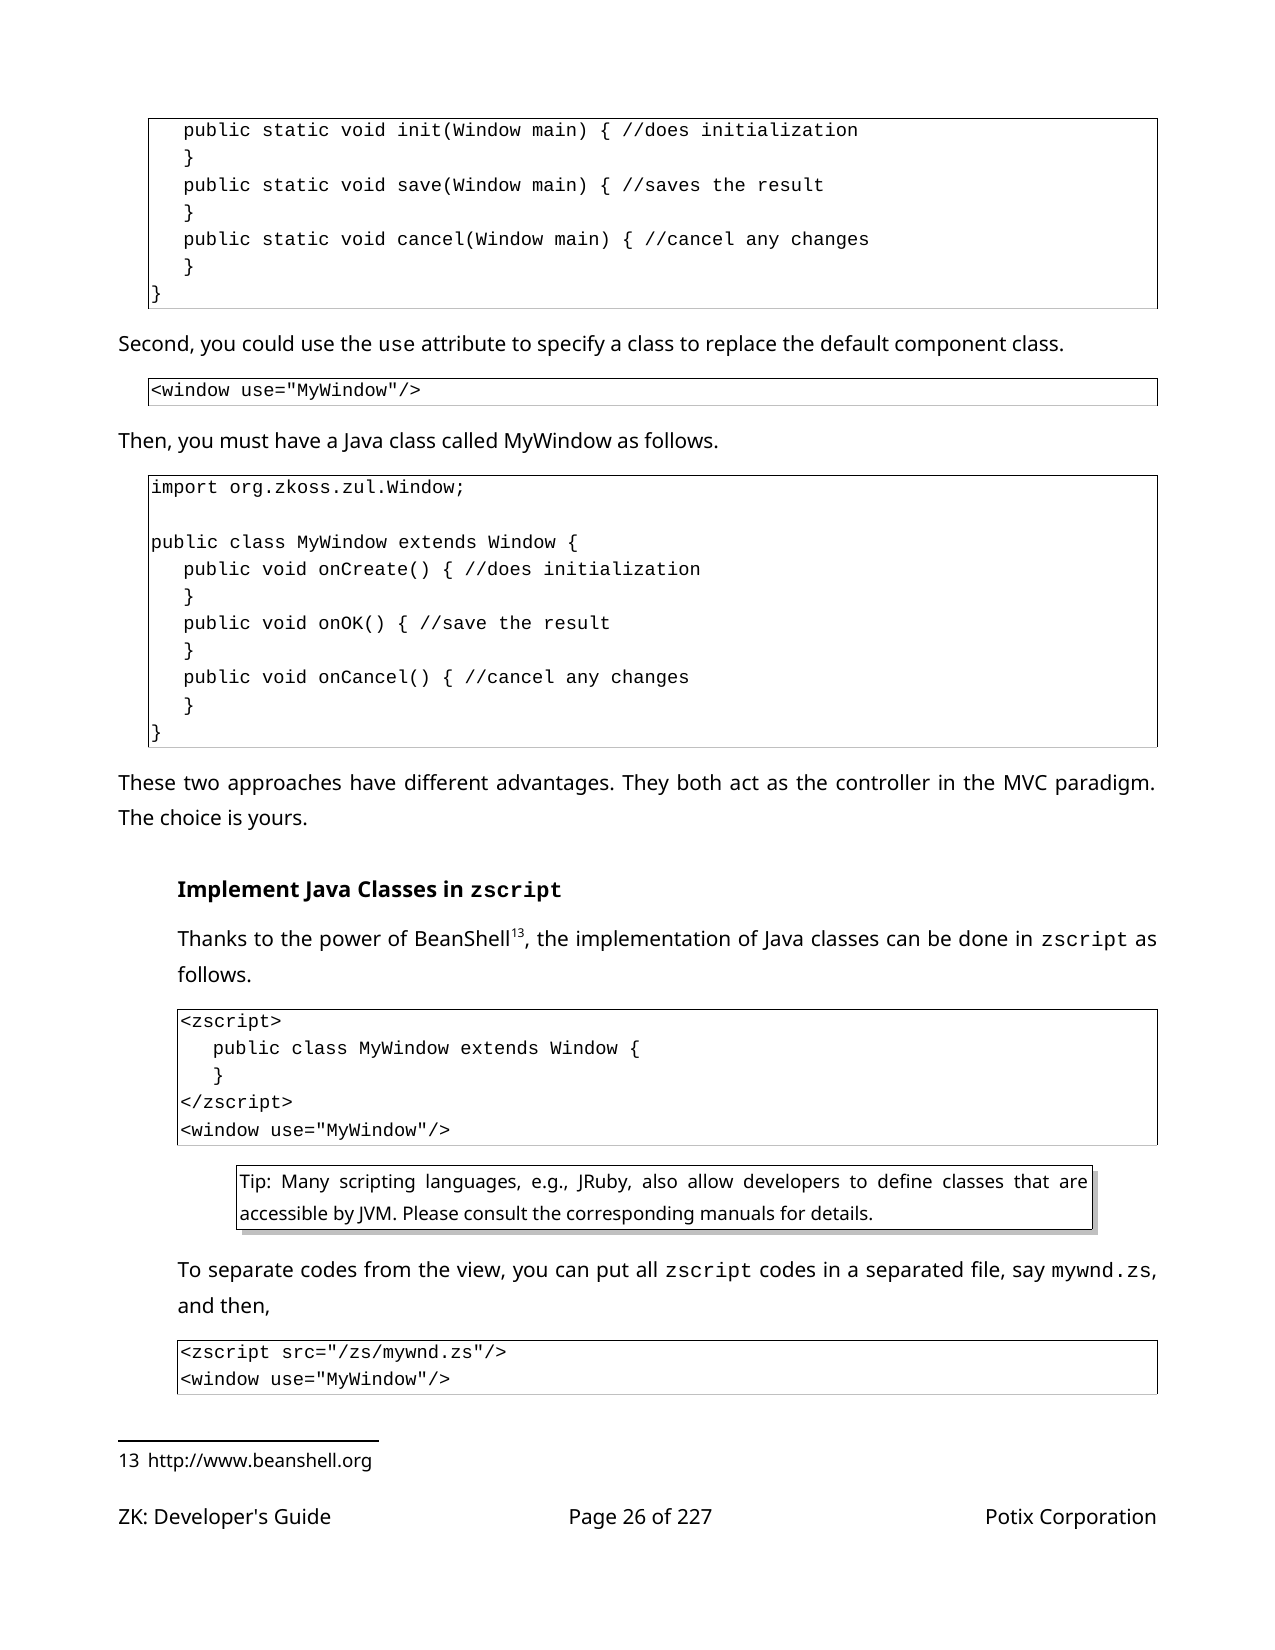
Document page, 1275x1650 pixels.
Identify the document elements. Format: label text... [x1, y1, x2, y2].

text These two approaches have different advantages. They both act as the controller in the MVC paradigm. The choice is yours. [118, 768, 1157, 831]
text } [149, 145, 1157, 169]
text } [149, 200, 1157, 224]
text } [149, 638, 1157, 662]
text <window use="MyWindow"/> [178, 1367, 1157, 1394]
text Second, you could use the use attribute to specify a class to replace the default component class. [118, 329, 1157, 358]
text </zscript> [178, 1090, 1157, 1114]
text public static void save(Window main) { //saves the result [149, 172, 1157, 197]
text <zscript> [178, 1010, 1157, 1033]
text http://www.beanshell.org [118, 1447, 1157, 1473]
subtitle Implement Java Classes in zscript [177, 874, 1157, 904]
text Then, you must have a Java class called MyWindow as follows. [118, 426, 1157, 454]
text import org.zkoss.zul.Window; [149, 476, 1157, 499]
text public class MyWindow extends Window { [178, 1036, 1157, 1060]
text public void onCreate() { //does initialization [149, 557, 1157, 581]
text } [149, 693, 1157, 717]
text } [149, 720, 1157, 747]
text public static void init(Window main) { //does initialization [149, 119, 1157, 142]
text <zscript src="/zs/mywnd.zs"/> [178, 1341, 1157, 1364]
text To separate codes from the view, you can put all zscript codes in a separated file, say mywnd.zs, and then, [177, 1255, 1157, 1319]
text public static void cancel(Window main) { //cancel any changes [149, 227, 1157, 251]
text <window use="MyWindow"/> [178, 1117, 1157, 1145]
text Tip: Many scripting languages, e.g., JRuby, also allow developers to define classes that are accessible by JVM. Please consult the corresponding manuals for details. [237, 1166, 1092, 1229]
text <window use="MyWindow"/> [149, 379, 1157, 405]
text } [149, 254, 1157, 278]
text public void onCancel() { //cancel any changes [149, 665, 1157, 690]
text Thanks to the power of BeanShell, the implementation of Java classes can be done in zscript as follows. [177, 924, 1157, 988]
text public class MyWindow extends Window { [149, 529, 1157, 554]
text } [178, 1063, 1157, 1087]
text public void onOK() { //save the result [149, 611, 1157, 635]
text } [149, 584, 1157, 608]
text } [149, 281, 1157, 308]
